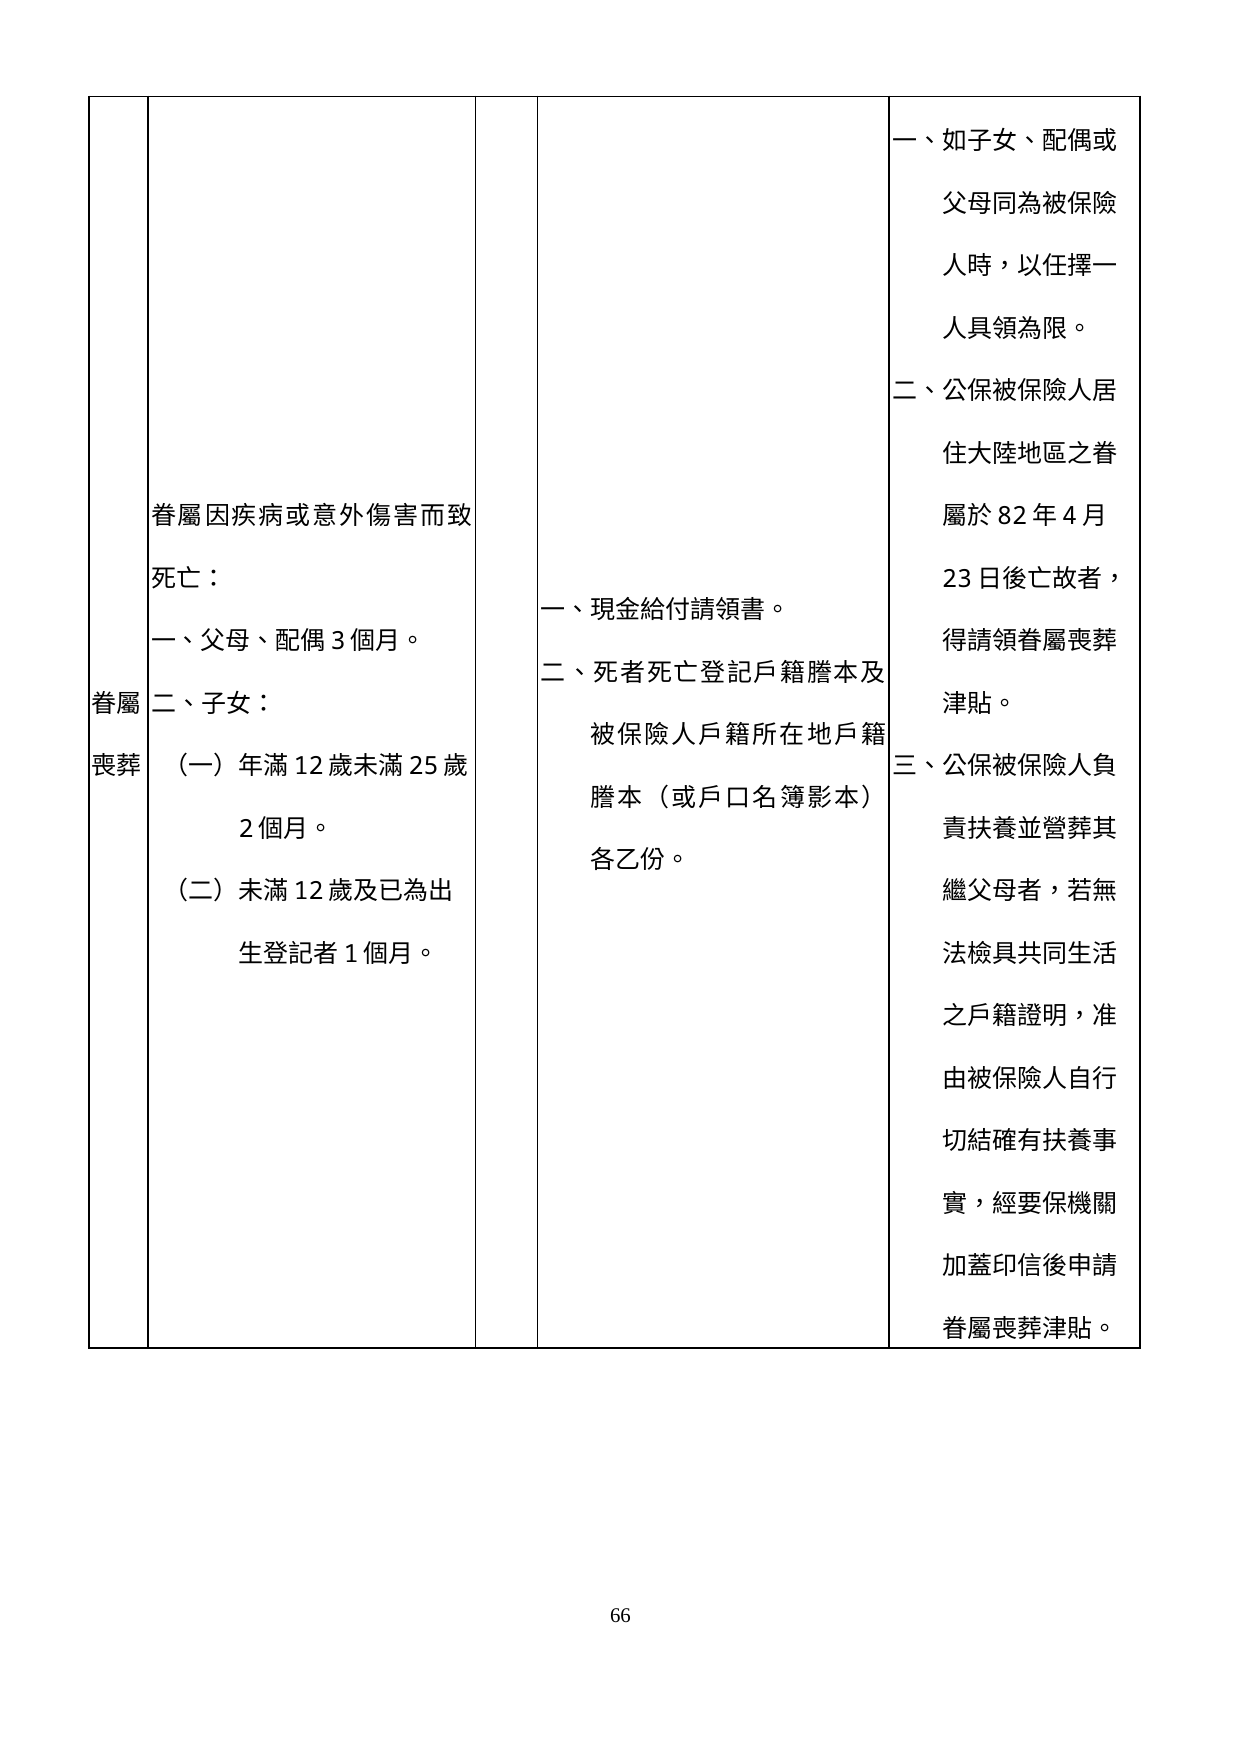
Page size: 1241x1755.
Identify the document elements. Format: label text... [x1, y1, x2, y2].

table_cell 一、如子女、配偶或父母同為被保險人時，以任擇一人具領為限。 二、公保被保險人居住大陸地區之眷屬於82年4月23日後亡故者，得請領眷屬喪葬津貼。 三、公保被保險人負責扶養並營葬其繼父母者，若無法檢具共同生活之戶籍證明，准由被保險人自行切結確有扶養事實，經要保機關加蓋印信後申請眷屬喪葬津貼。 [890, 97, 1139, 1347]
table_cell 一、現金給付請領書。 二、死者死亡登記戶籍謄本及被保險人戶籍所在地戶籍謄本（或戶口名簿影本）各乙份。 [538, 97, 888, 1347]
table_cell [476, 97, 537, 1347]
table_cell 眷屬 喪葬 [90, 97, 147, 1347]
table_cell 眷屬因疾病或意外傷害而致死亡： 一、父母、配偶3個月。 二、子女： （一）年滿12歲未滿25歲2個月。 （二）未滿12歲及已為出生登記者1個月。 [149, 97, 475, 1347]
